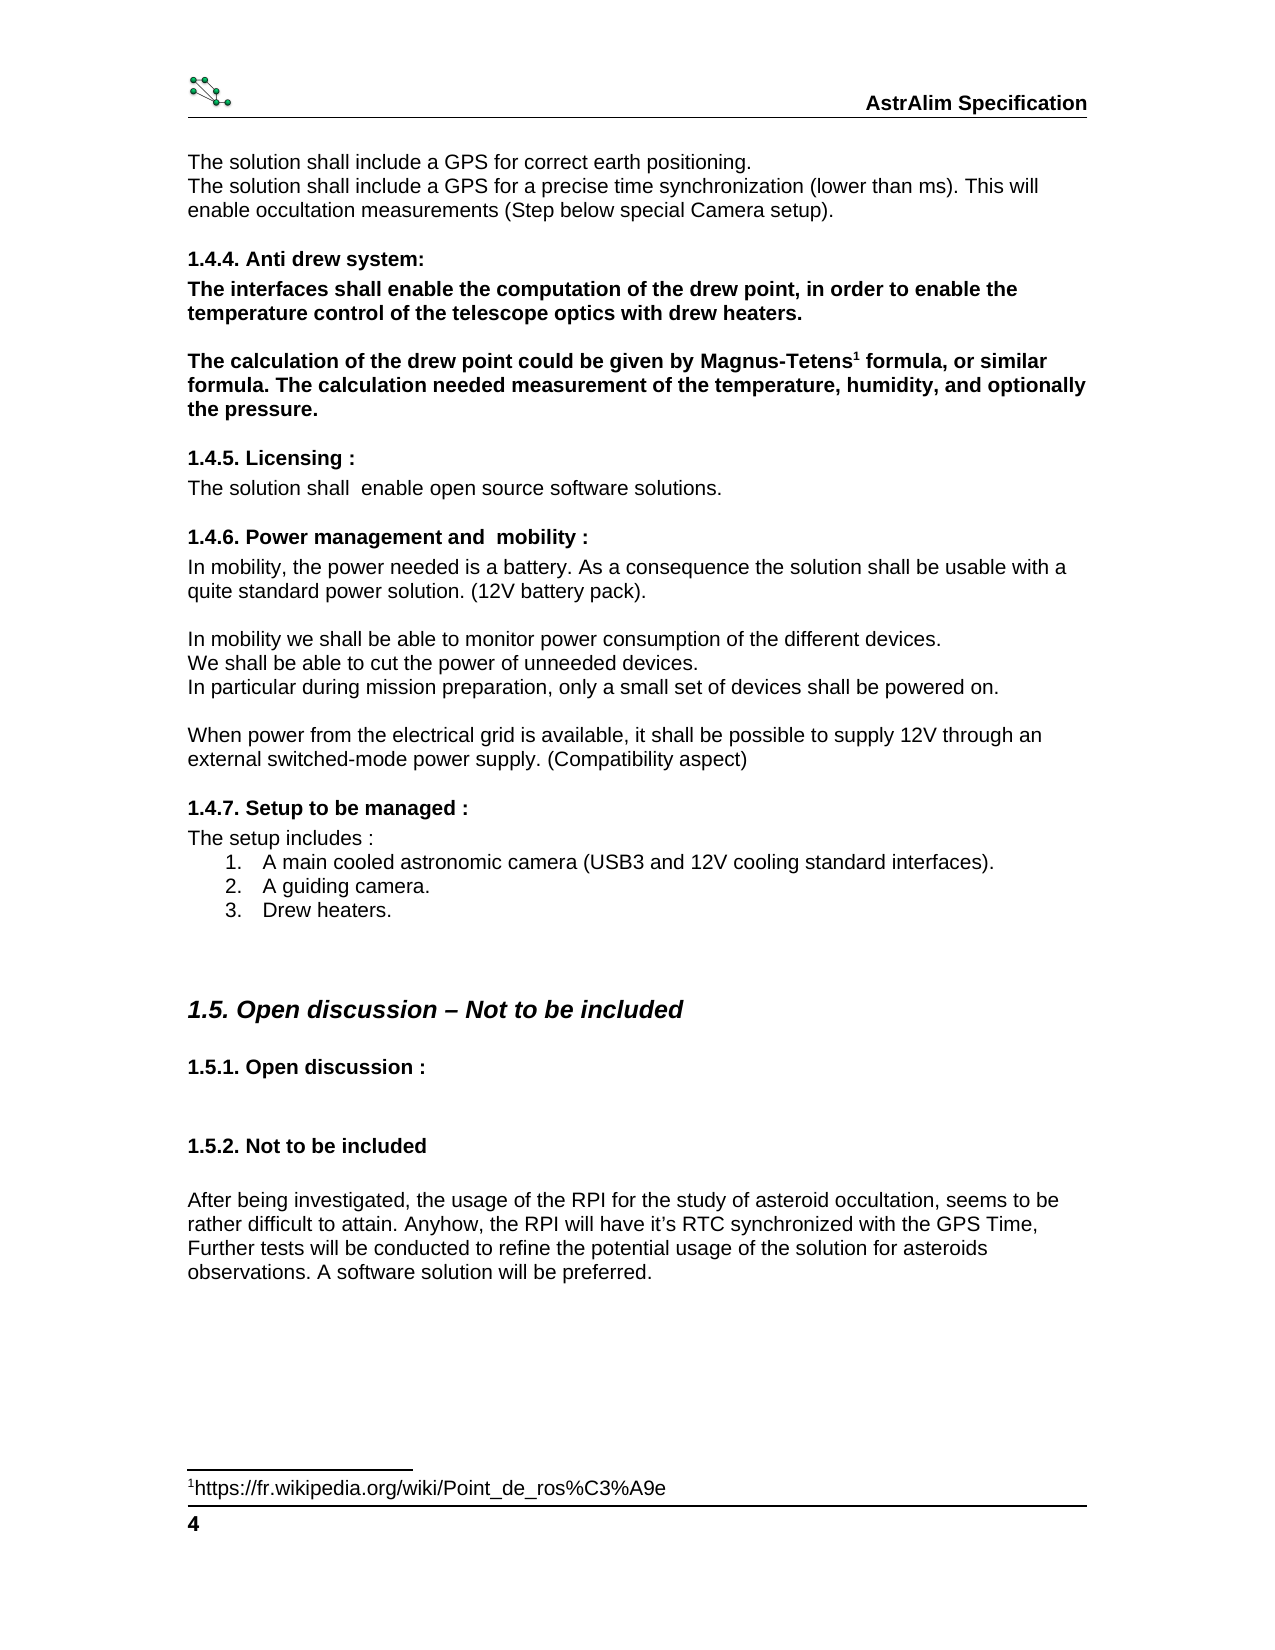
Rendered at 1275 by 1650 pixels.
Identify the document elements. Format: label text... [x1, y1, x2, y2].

text https://fr.wikipedia.org/wiki/Point_de_ros%C3%A9e [187, 1476, 1087, 1500]
list Drew heaters. [225, 898, 1087, 922]
text The solution shall enable open source software solutions. [187, 476, 1087, 500]
subtitle Not to be included [187, 1134, 1087, 1158]
picture [187, 75, 234, 110]
text The setup includes : [187, 826, 1087, 850]
subtitle Open discussion – Not to be included [187, 995, 1087, 1023]
list A main cooled astronomic camera (USB3 and 12V cooling standard interfaces). [225, 850, 1087, 874]
list A guiding camera. [225, 874, 1087, 898]
subtitle Power management and mobility : [187, 525, 1087, 549]
text In mobility, the power needed is a battery. As a consequence the solution shall be usable with a quite standard power solution. (12V battery pack). [187, 555, 1087, 603]
text We shall be able to cut the power of unneeded devices. [187, 651, 1087, 675]
subtitle Anti drew system: [187, 247, 1087, 271]
text When power from the electrical grid is available, it shall be possible to supply 12V through an external switched-mode power supply. (Compatibility aspect) [187, 723, 1087, 771]
subtitle Open discussion : [187, 1055, 1087, 1079]
text The solution shall include a GPS for a precise time synchronization (lower than ms). This will enable occultation measurements (Step below special Camera setup). [187, 174, 1087, 222]
subtitle Licensing : [187, 446, 1087, 470]
text In mobility we shall be able to monitor power consumption of the different devices. [187, 627, 1087, 651]
text The solution shall include a GPS for correct earth positioning. [187, 150, 1087, 174]
text After being investigated, the usage of the RPI for the study of asteroid occultation, seems to be rather difficult to attain. Anyhow, the RPI will have it’s RTC synchronized with the GPS Time, Further tests will be conducted to refine the potential usage of the solution for asteroids observations. A software solution will be preferred. [187, 1188, 1087, 1284]
subtitle Setup to be managed : [187, 796, 1087, 820]
text The calculation of the drew point could be given by Magnus-Tetens formula, or similar formula. The calculation needed measurement of the temperature, humidity, and optionally the pressure. [187, 349, 1087, 421]
text In particular during mission preparation, only a small set of devices shall be powered on. [187, 675, 1087, 699]
text The interfaces shall enable the computation of the drew point, in order to enable the temperature control of the telescope optics with drew heaters. [187, 277, 1087, 325]
